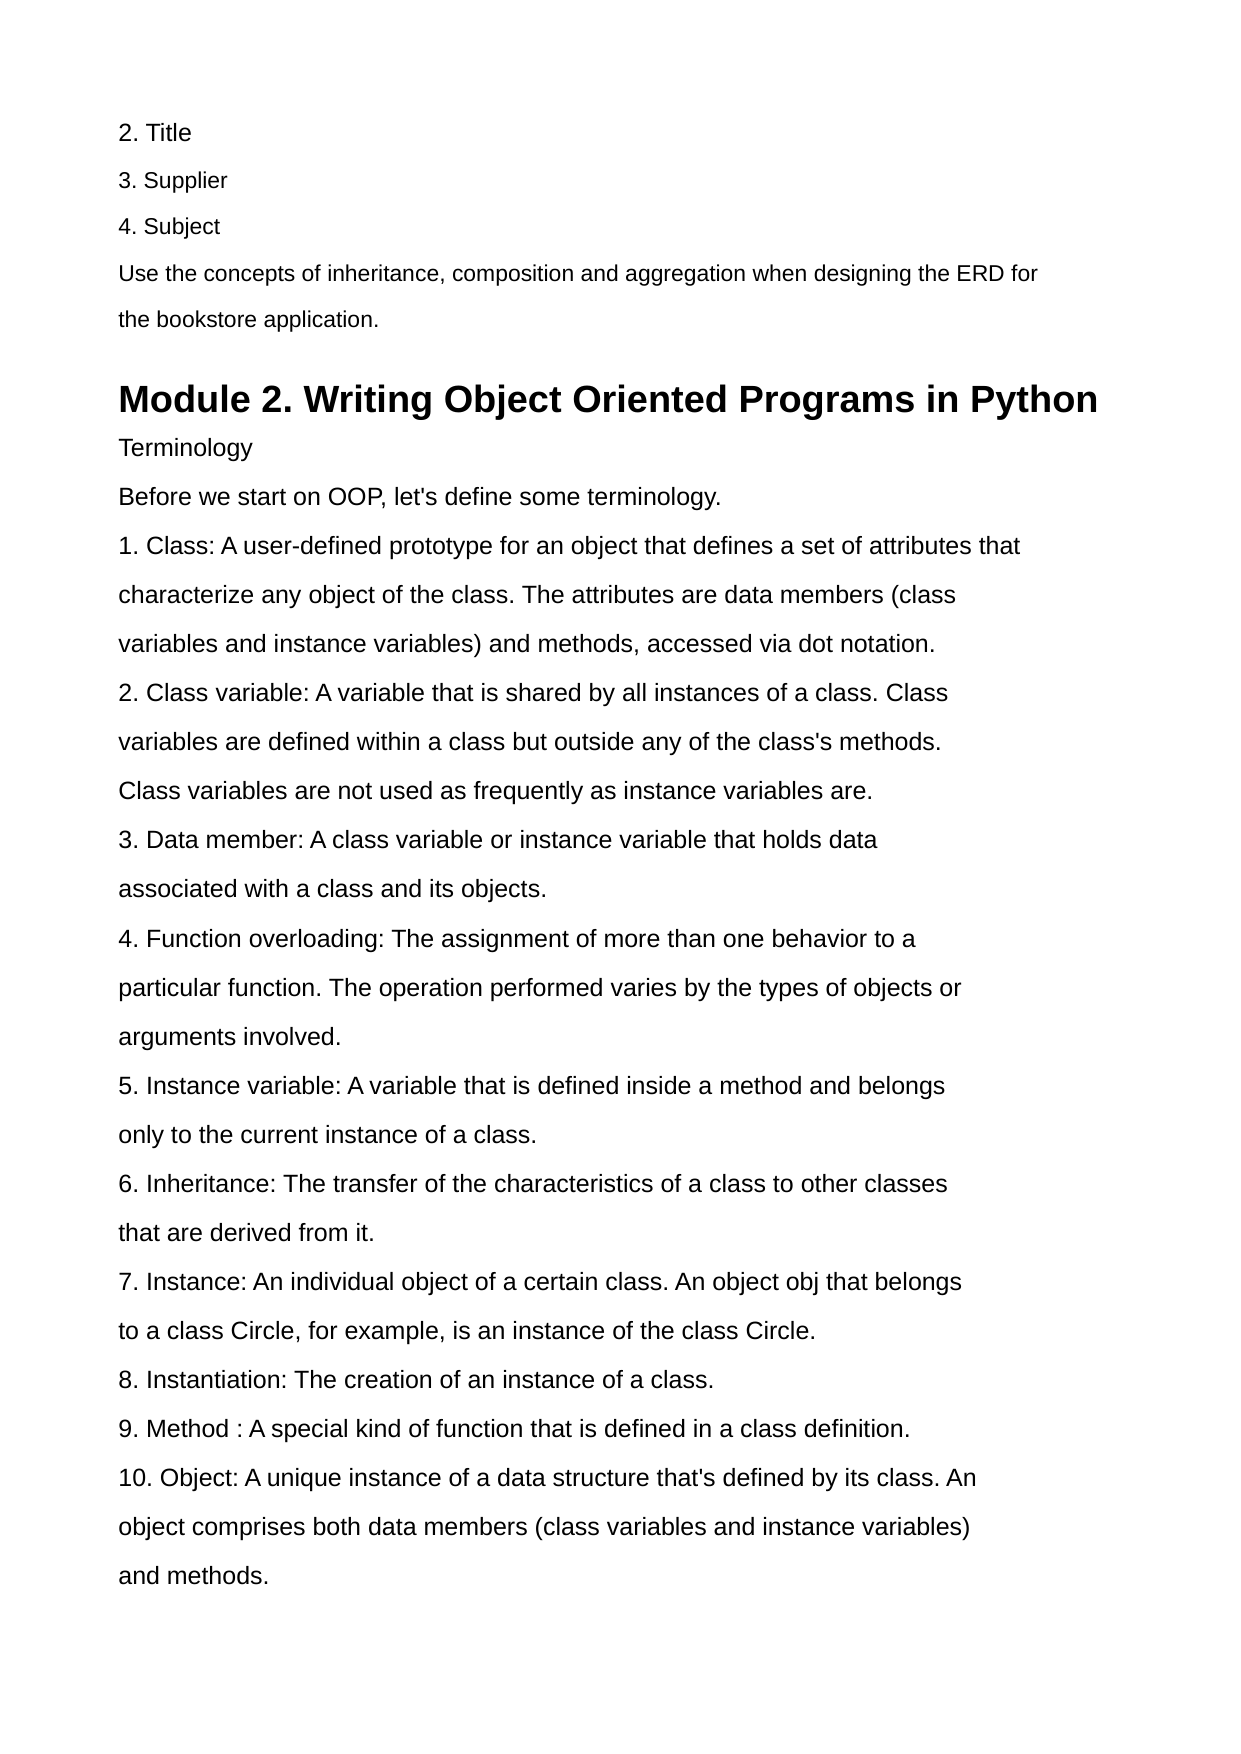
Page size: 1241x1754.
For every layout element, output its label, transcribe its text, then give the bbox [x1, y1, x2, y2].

text 3. Data member: A class variable or instance variable that holds data [118, 825, 1122, 854]
text 10. Object: A unique instance of a data structure that's defined by its class. An [118, 1463, 1122, 1492]
text variables and instance variables) and methods, accessed via dot notation. [118, 629, 1122, 658]
text particular function. The operation performed varies by the types of objects or [118, 973, 1122, 1001]
text 5. Instance variable: A variable that is defined inside a method and belongs [118, 1071, 1122, 1099]
text object comprises both data members (class variables and instance variables) [118, 1512, 1122, 1541]
text and methods. [118, 1561, 1122, 1590]
text 7. Instance: An individual object of a certain class. An object obj that belongs [118, 1267, 1122, 1296]
text 6. Inheritance: The transfer of the characteristics of a class to other classes [118, 1169, 1122, 1198]
text 4. Subject [118, 213, 1122, 240]
subtitle Module 2. Writing Object Oriented Programs in Python [118, 377, 1122, 420]
text only to the current instance of a class. [118, 1120, 1122, 1148]
text 9. Method : A special kind of function that is defined in a class definition. [118, 1414, 1122, 1443]
text to a class Circle, for example, is an instance of the class Circle. [118, 1316, 1122, 1345]
text 8. Instantiation: The creation of an instance of a class. [118, 1365, 1122, 1394]
text characterize any object of the class. The attributes are data members (class [118, 580, 1122, 609]
text 2. Class variable: A variable that is shared by all instances of a class. Class [118, 678, 1122, 707]
text Before we start on OOP, let's define some terminology. [118, 482, 1122, 511]
text 4. Function overloading: The assignment of more than one behavior to a [118, 923, 1122, 952]
text variables are defined within a class but outside any of the class's methods. [118, 727, 1122, 756]
text that are derived from it. [118, 1218, 1122, 1247]
text Use the concepts of inheritance, composition and aggregation when designing the ERD for [118, 259, 1122, 286]
text Class variables are not used as frequently as instance variables are. [118, 776, 1122, 805]
text 3. Supplier [118, 167, 1122, 193]
text associated with a class and its objects. [118, 874, 1122, 903]
text arguments involved. [118, 1022, 1122, 1050]
text 2. Title [118, 118, 1122, 147]
text Terminology [118, 433, 1122, 462]
text the bookstore application. [118, 306, 1122, 332]
text 1. Class: A user-defined prototype for an object that defines a set of attributes that [118, 531, 1122, 560]
